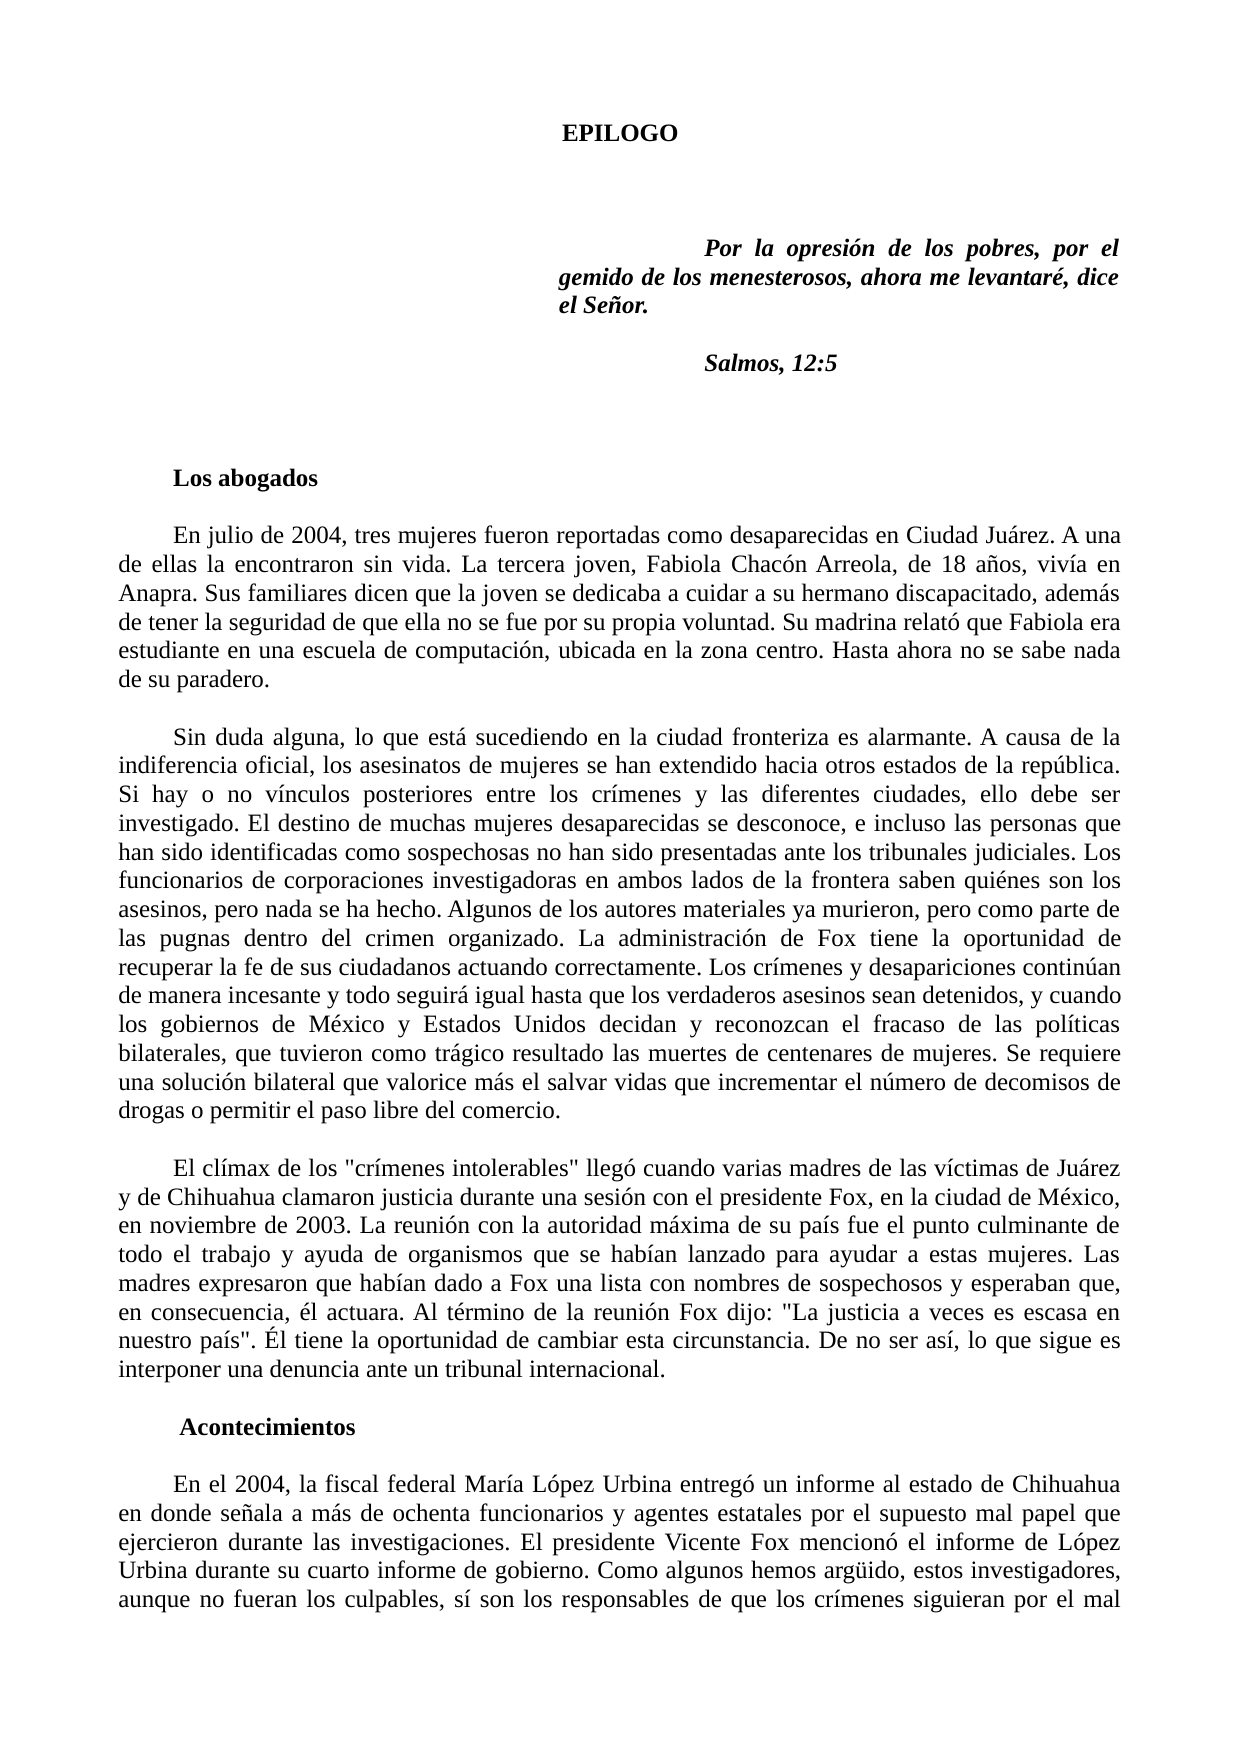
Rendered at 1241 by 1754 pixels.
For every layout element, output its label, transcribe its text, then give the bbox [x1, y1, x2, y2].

text Por la opresión de los pobres, por el gemido de los menesterosos, ahora me levantaré, dice el Señor. [559, 233, 1122, 319]
text Acontecimientos [118, 1412, 1122, 1441]
text EPILOGO [118, 118, 1122, 147]
text El clímax de los "crímenes intolerables" llegó cuando varias madres de las víctimas de Juárez y de Chihuahua clamaron justicia durante una sesión con el presidente Fox, en la ciudad de México, en noviembre de 2003. La reunión con la autoridad máxima de su país fue el punto culminante de todo el trabajo y ayuda de organismos que se habían lanzado para ayudar a estas mujeres. Las madres expresaron que habían dado a Fox una lista con nombres de sospechosos y esperaban que, en consecuencia, él actuara. Al término de la reunión Fox dijo: "La justicia a veces es escasa en nuestro país". Él tiene la oportunidad de cambiar esta circunstancia. De no ser así, lo que sigue es interponer una denuncia ante un tribunal internacional. [118, 1153, 1122, 1383]
text Los abogados [118, 463, 1122, 492]
text En el 2004, la fiscal federal María López Urbina entregó un informe al estado de Chihuahua en donde señala a más de ochenta funcionarios y agentes estatales por el supuesto mal papel que ejercieron durante las investigaciones. El presidente Vicente Fox mencionó el informe de López Urbina durante su cuarto informe de gobierno. Como algunos hemos argüido, estos investigadores, aunque no fueran los culpables, sí son los responsables de que los crímenes siguieran por el mal [118, 1469, 1122, 1613]
text Salmos, 12:5 [559, 348, 1122, 377]
text Sin duda alguna, lo que está sucediendo en la ciudad fronteriza es alarmante. A causa de la indiferencia oficial, los asesinatos de mujeres se han extendido hacia otros estados de la república. Si hay o no vínculos posteriores entre los crímenes y las diferentes ciudades, ello debe ser investigado. El destino de muchas mujeres desaparecidas se desconoce, e incluso las personas que han sido identificadas como sospechosas no han sido presentadas ante los tribunales judiciales. Los funcionarios de corporaciones investigadoras en ambos lados de la frontera saben quiénes son los asesinos, pero nada se ha hecho. Algunos de los autores materiales ya murieron, pero como parte de las pugnas dentro del crimen organizado. La administración de Fox tiene la oportunidad de recuperar la fe de sus ciudadanos actuando correctamente. Los crímenes y desapariciones continúan de manera incesante y todo seguirá igual hasta que los verdaderos asesinos sean detenidos, y cuando los gobiernos de México y Estados Unidos decidan y reconozcan el fracaso de las políticas bilaterales, que tuvieron como trágico resultado las muertes de centenares de mujeres. Se requiere una solución bilateral que valorice más el salvar vidas que incrementar el número de decomisos de drogas o permitir el paso libre del comercio. [118, 722, 1122, 1124]
text En julio de 2004, tres mujeres fueron reportadas como desaparecidas en Ciudad Juárez. A una de ellas la encontraron sin vida. La tercera joven, Fabiola Chacón Arreola, de 18 años, vivía en Anapra. Sus familiares dicen que la joven se dedicaba a cuidar a su hermano discapacitado, además de tener la seguridad de que ella no se fue por su propia voluntad. Su madrina relató que Fabiola era estudiante en una escuela de computación, ubicada en la zona centro. Hasta ahora no se sabe nada de su paradero. [118, 521, 1122, 693]
